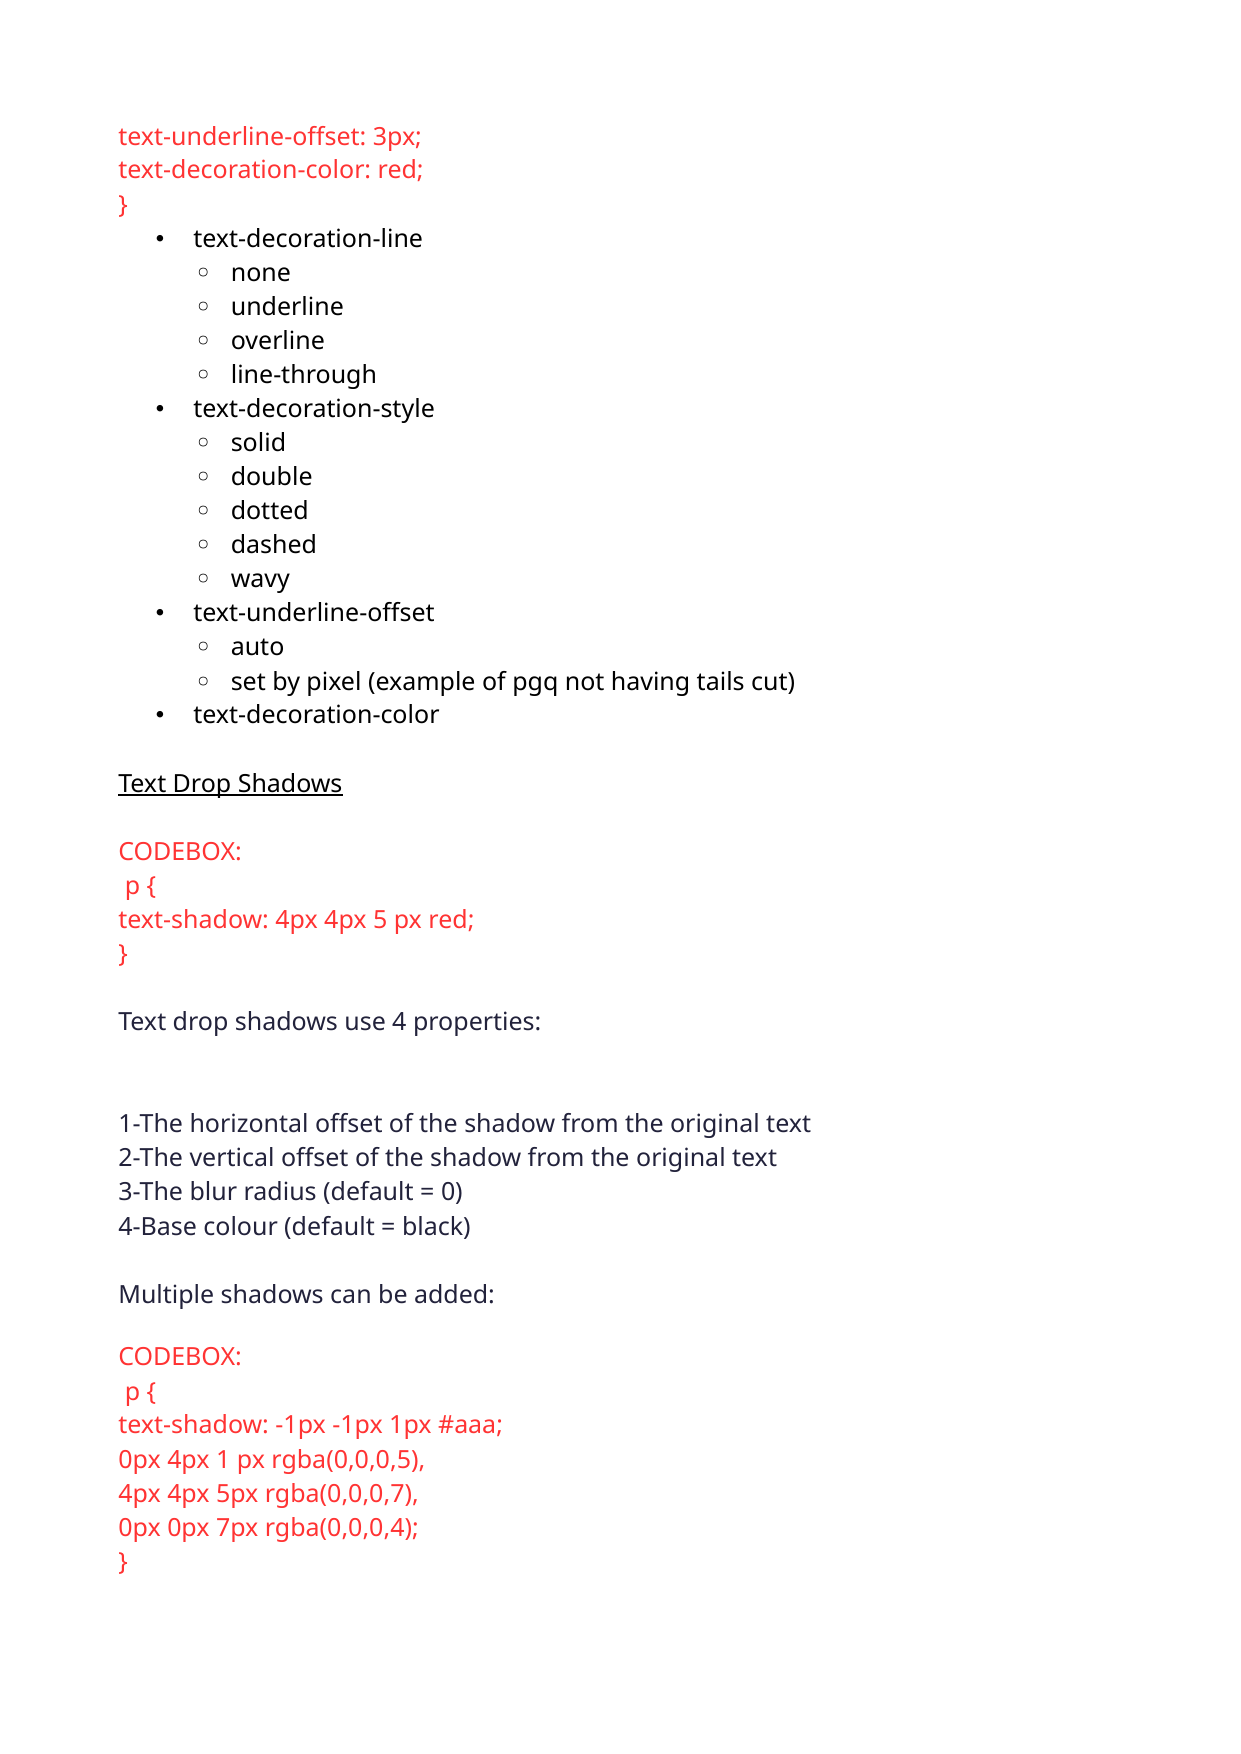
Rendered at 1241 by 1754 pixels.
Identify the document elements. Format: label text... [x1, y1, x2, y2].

list solid [193, 425, 1122, 459]
text CODEBOX: [118, 1339, 1122, 1373]
list wavy [193, 561, 1122, 595]
text text-underline-offset: 3px; [118, 118, 1122, 152]
text Text Drop Shadows [118, 765, 1122, 799]
list dotted [193, 493, 1122, 527]
list overline [193, 322, 1122, 357]
text 0px 4px 1 px rgba(0,0,0,5), [118, 1441, 1122, 1475]
list dashed [193, 527, 1122, 561]
text } [118, 936, 1122, 970]
text 4px 4px 5px rgba(0,0,0,7), [118, 1475, 1122, 1509]
list text-decoration-style [156, 391, 1122, 425]
text text-shadow: 4px 4px 5 px red; [118, 902, 1122, 936]
text p { [118, 867, 1122, 902]
text 4-Base colour (default = black) [118, 1208, 1122, 1242]
list text-underline-offset [156, 595, 1122, 629]
list double [193, 459, 1122, 493]
text text-decoration-color: red; [118, 152, 1122, 186]
text Multiple shadows can be added: [118, 1276, 1122, 1310]
text text-shadow: -1px -1px 1px #aaa; [118, 1407, 1122, 1441]
text } [118, 186, 1122, 220]
list underline [193, 288, 1122, 322]
text 2-The vertical offset of the shadow from the original text [118, 1140, 1122, 1174]
text 3-The blur radius (default = 0) [118, 1174, 1122, 1208]
text 0px 0px 7px rgba(0,0,0,4); [118, 1509, 1122, 1543]
text CODEBOX: [118, 833, 1122, 867]
list none [193, 254, 1122, 288]
text Text drop shadows use 4 properties: [118, 1004, 1122, 1038]
list text-decoration-color [156, 697, 1122, 731]
text 1-The horizontal offset of the shadow from the original text [118, 1106, 1122, 1140]
list auto [193, 629, 1122, 663]
list text-decoration-line [156, 220, 1122, 254]
text } [118, 1543, 1122, 1606]
list line-through [193, 357, 1122, 391]
text p { [118, 1373, 1122, 1407]
list set by pixel (example of pgq not having tails cut) [193, 663, 1122, 697]
